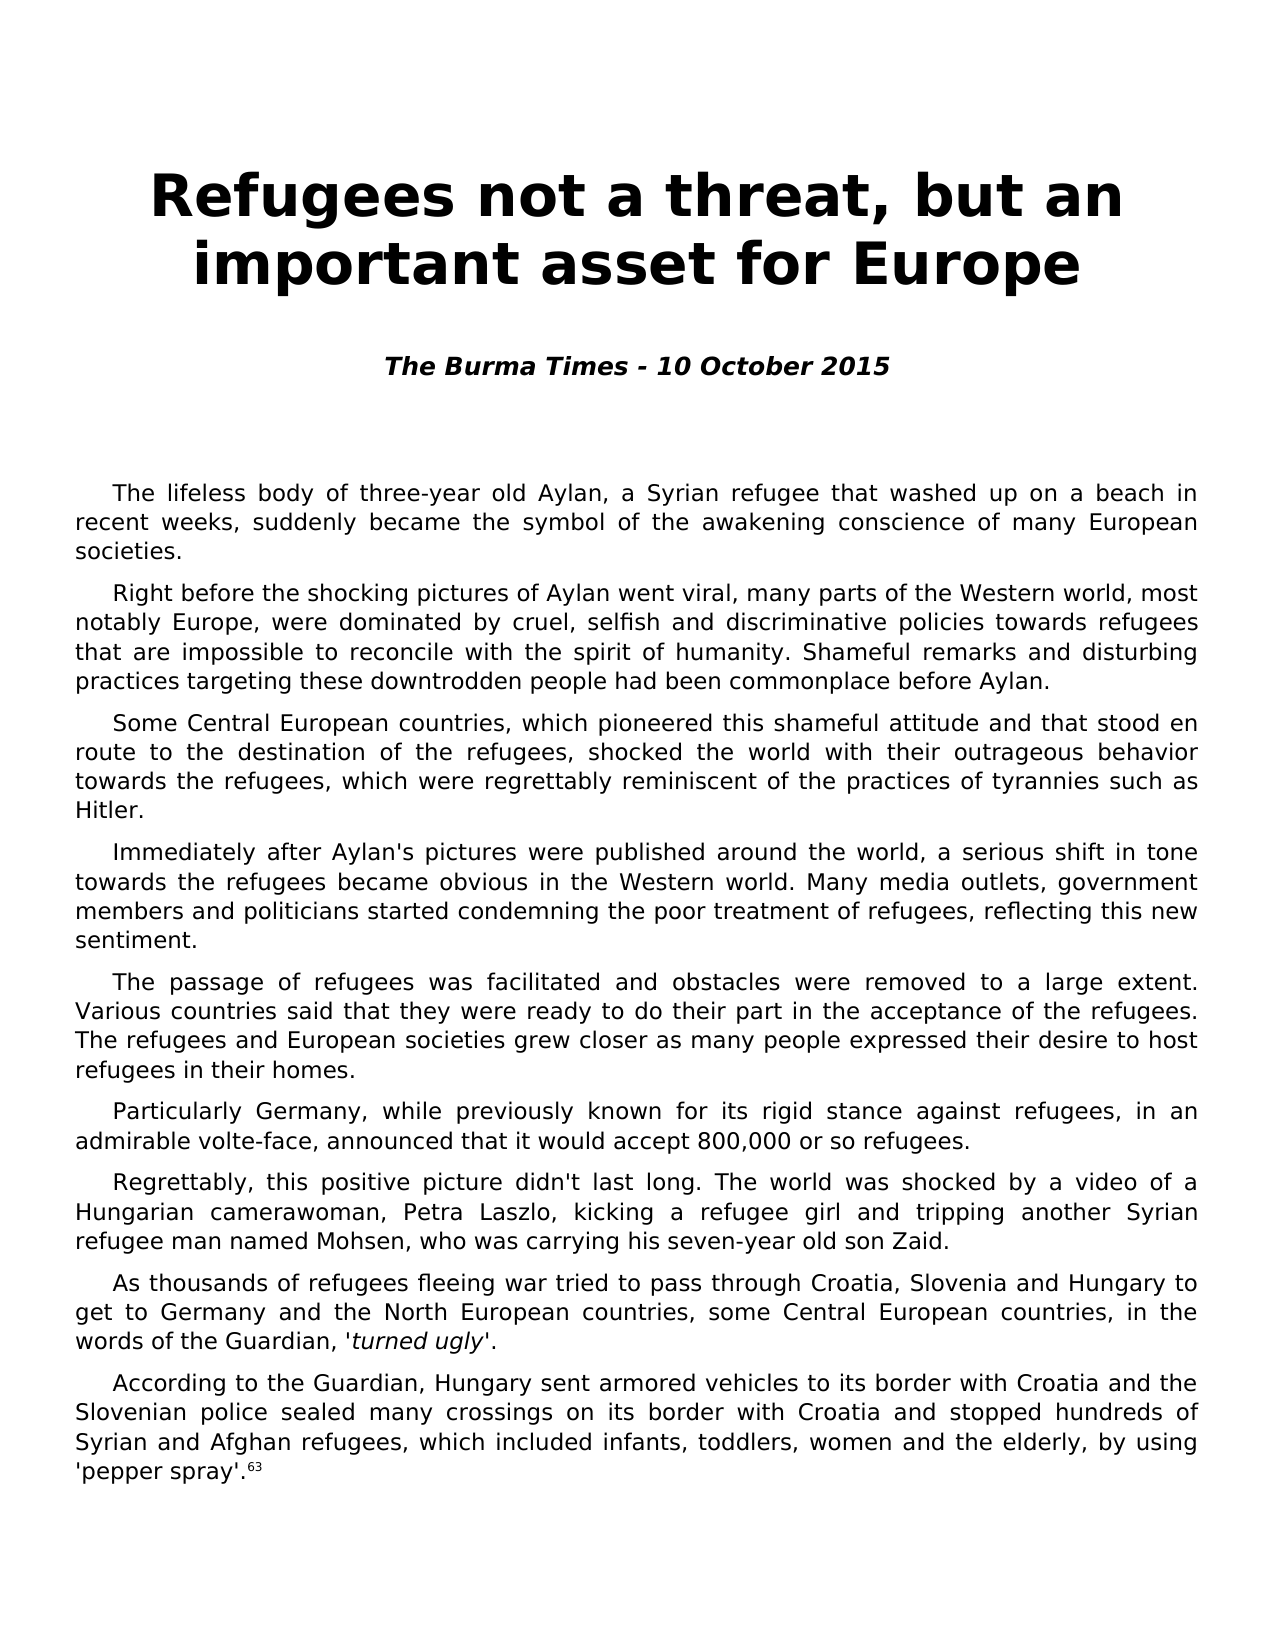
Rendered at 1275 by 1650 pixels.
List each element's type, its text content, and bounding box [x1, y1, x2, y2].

text Some Central European countries, which pioneered this shameful attitude and that stood en route to the destination of the refugees, shocked the world with their outrageous behavior towards the refugees, which were regrettably reminiscent of the practices of tyrannies such as Hitler. [75, 710, 1200, 824]
text According to the Guardian, Hungary sent armored vehicles to its border with Croatia and the Slovenian police sealed many crossings on its border with Croatia and stopped hundreds of Syrian and Afghan refugees, which included infants, toddlers, women and the elderly, by using 'pepper spray'.63 [75, 1370, 1200, 1485]
text The Burma Times - 10 October 2015 [75, 353, 1200, 382]
text As thousands of refugees fleeing war tried to pass through Croatia, Slovenia and Hungary to get to Germany and the North European countries, some Central European countries, in the words of the Guardian, 'turned ugly'. [75, 1270, 1200, 1355]
text Regrettably, this positive picture didn't last long. The world was shocked by a video of a Hungarian camerawoman, Petra Laszlo, kicking a refugee girl and tripping another Syrian refugee man named Mohsen, who was carrying his seven-year old son Zaid. [75, 1169, 1200, 1255]
text The passage of refugees was facilitated and obstacles were removed to a large extent. Various countries said that they were ready to do their part in the acceptance of the refugees. The refugees and European societies grew closer as many people expressed their desire to host refugees in their homes. [75, 969, 1200, 1083]
text The lifeless body of three-year old Aylan, a Syrian refugee that washed up on a beach in recent weeks, suddenly became the symbol of the awakening conscience of many European societies. [75, 480, 1200, 565]
subtitle Refugees not a threat, but an important asset for Europe [75, 162, 1200, 298]
text Right before the shocking pictures of Aylan went viral, many parts of the Western world, most notably Europe, were dominated by cruel, selfish and discriminative policies towards refugees that are impossible to reconcile with the spirit of humanity. Shameful remarks and disturbing practices targeting these downtrodden people had been commonplace before Aylan. [75, 580, 1200, 695]
text Particularly Germany, while previously known for its rigid stance against refugees, in an admirable volte-face, announced that it would accept 800,000 or so refugees. [75, 1098, 1200, 1154]
text Immediately after Aylan's pictures were published around the world, a serious shift in tone towards the refugees became obvious in the Western world. Many media outlets, government members and politicians started condemning the poor treatment of refugees, reflecting this new sentiment. [75, 839, 1200, 954]
